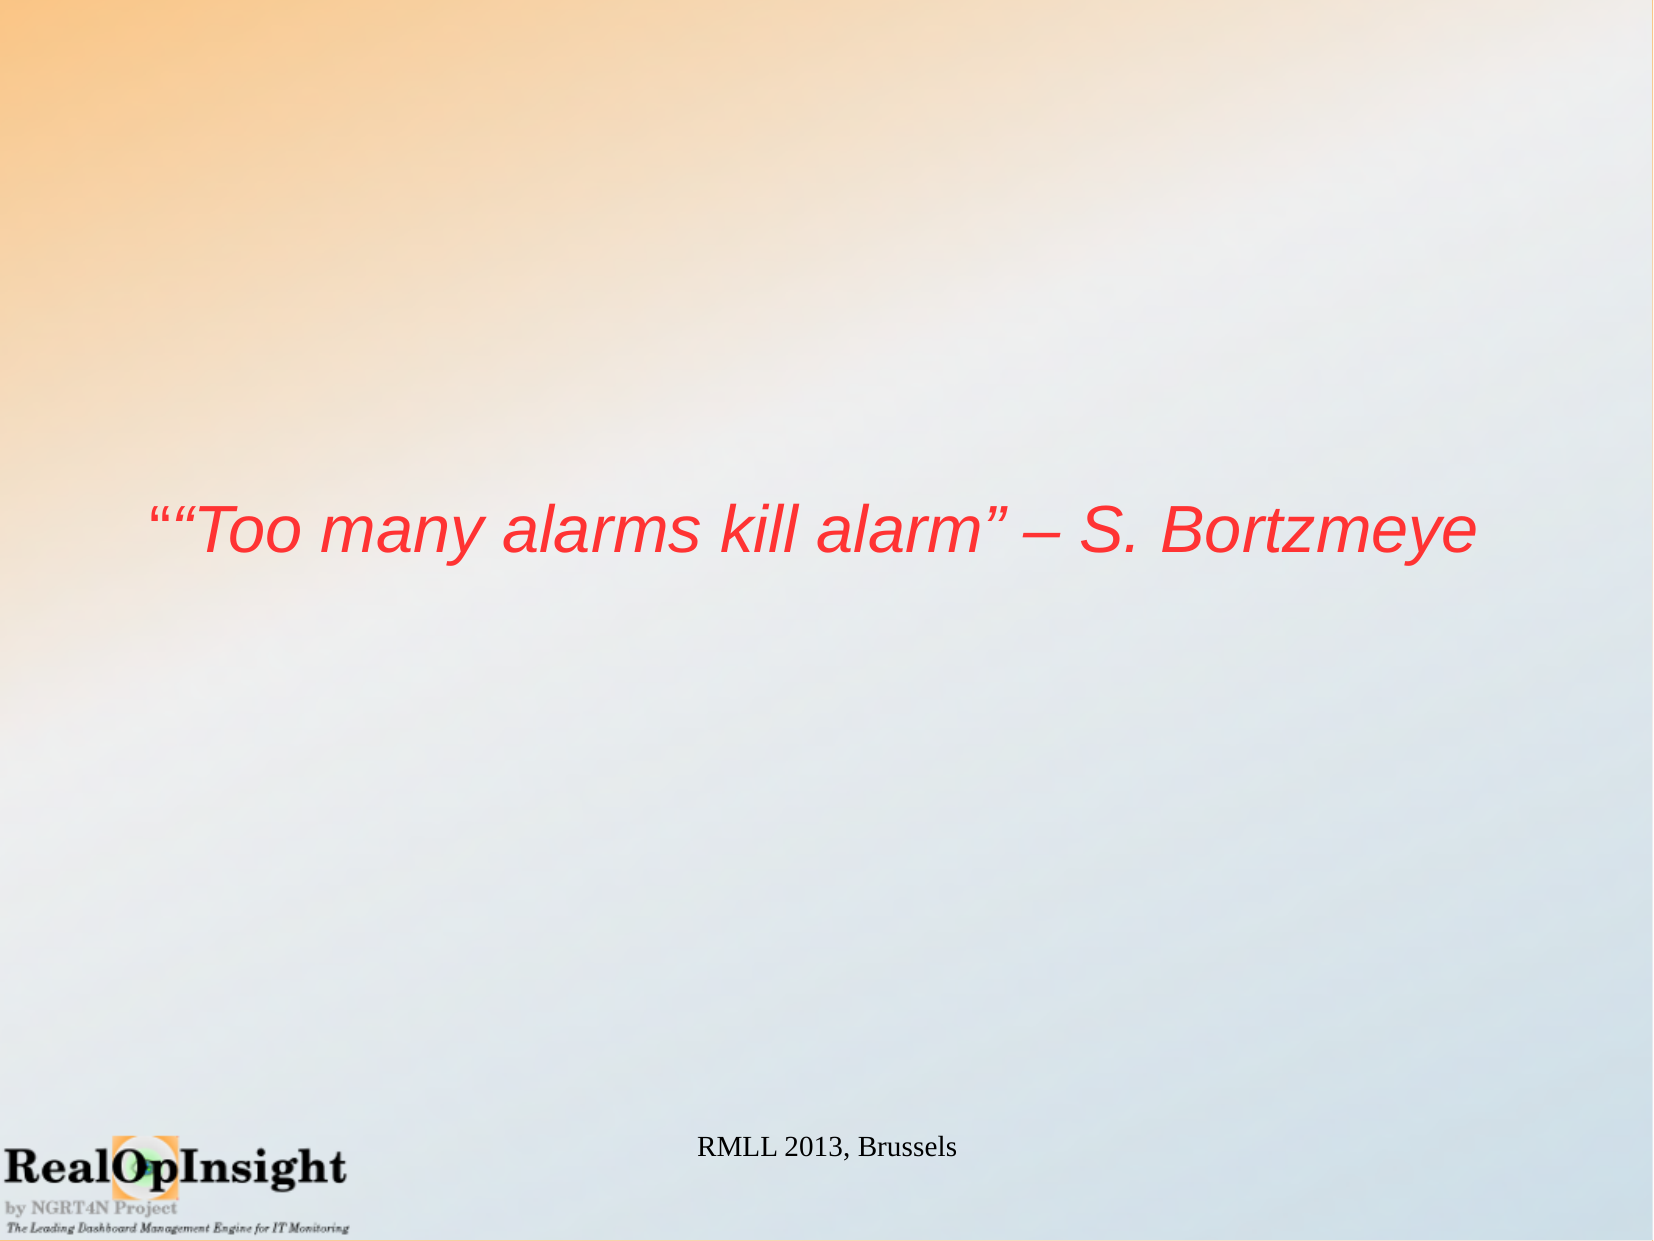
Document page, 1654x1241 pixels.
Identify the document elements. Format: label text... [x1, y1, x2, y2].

picture [0, 0, 1654, 1241]
subtitle ““Too many alarms kill alarm” – S. Bortzmeye [82, 49, 1547, 1010]
